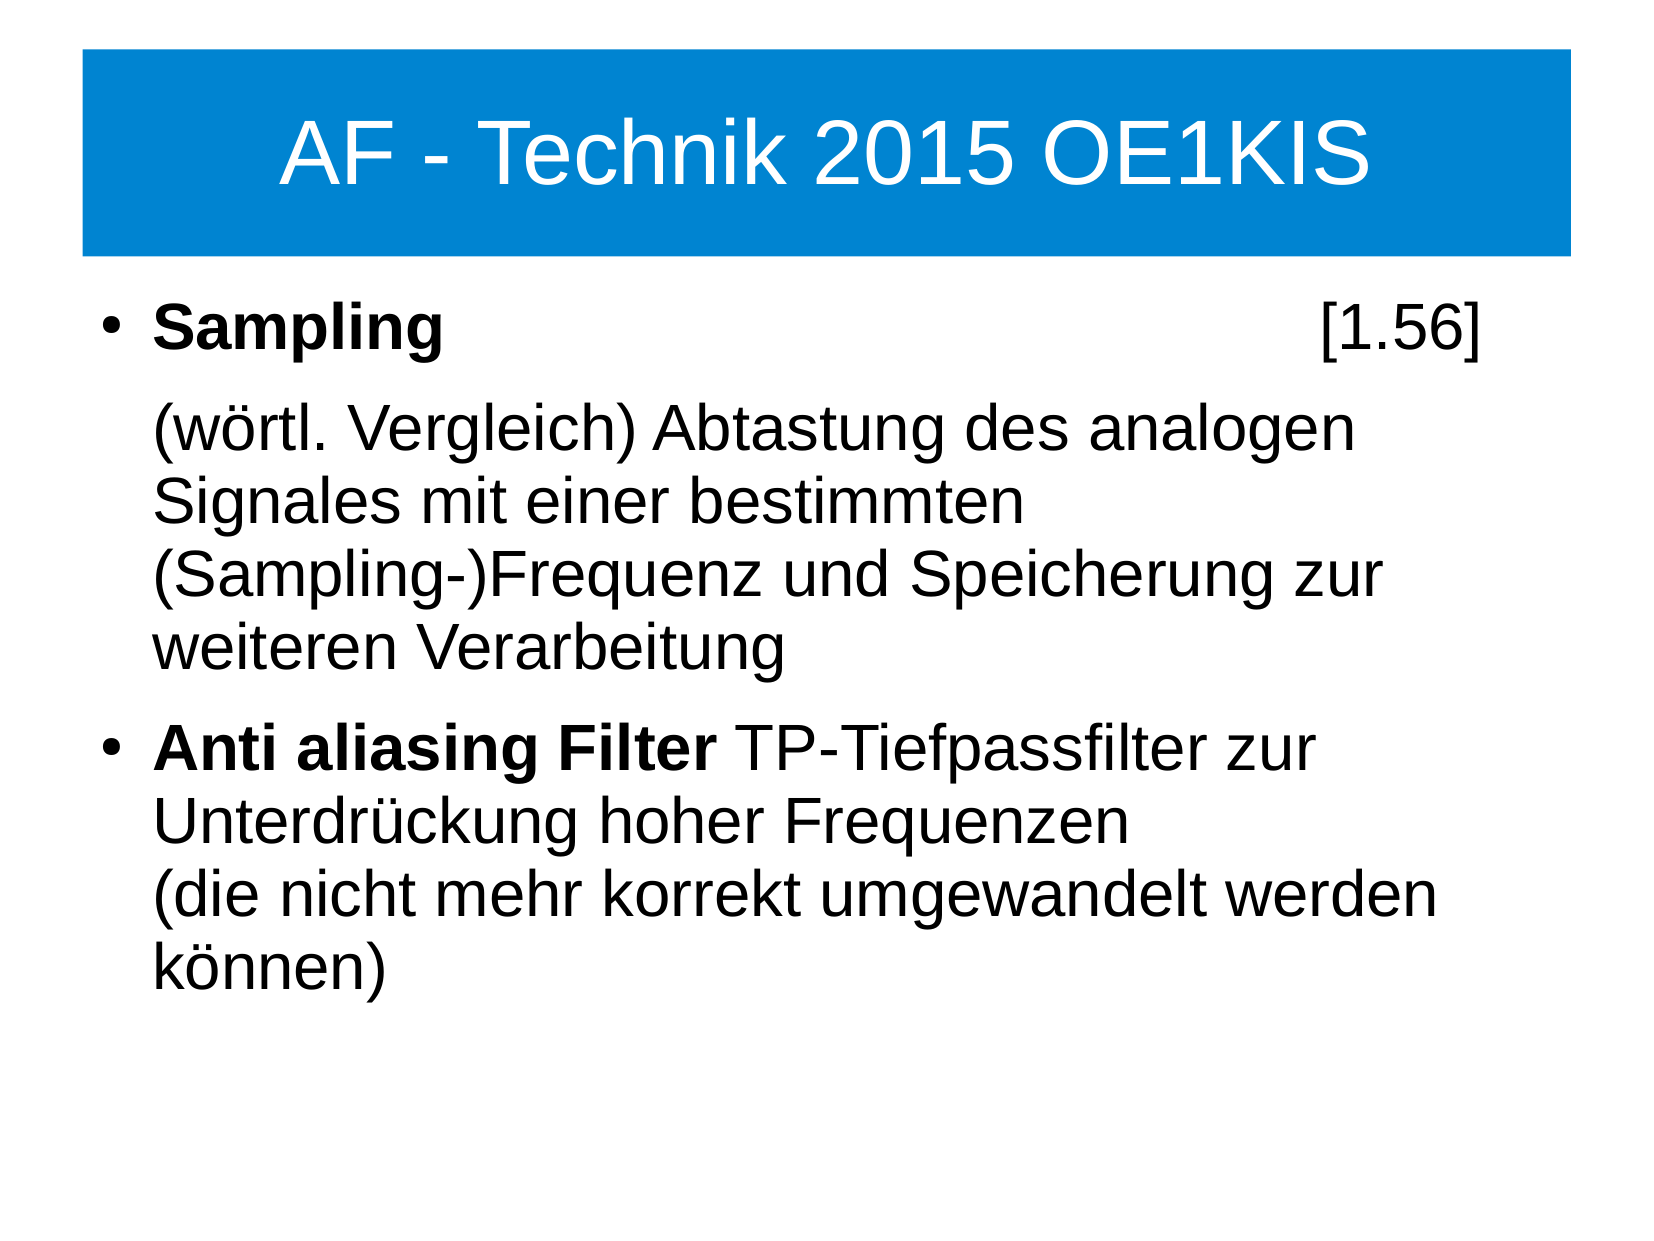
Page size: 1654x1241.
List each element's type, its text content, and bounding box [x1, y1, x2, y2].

list Sampling [1.56] (wörtl. Vergleich) Abtastung des analogen Signales mit einer bestimmten (Sampling-)Frequenz und Speicherung zur weiteren Verarbeitung Anti aliasing Filter TP-Tiefpassfilter zur Unterdrückung hoher Frequenzen (die nicht mehr korrekt umgewandelt werden können) [82, 290, 1571, 1010]
title AF - Technik 2015 OE1KIS [82, 49, 1571, 257]
